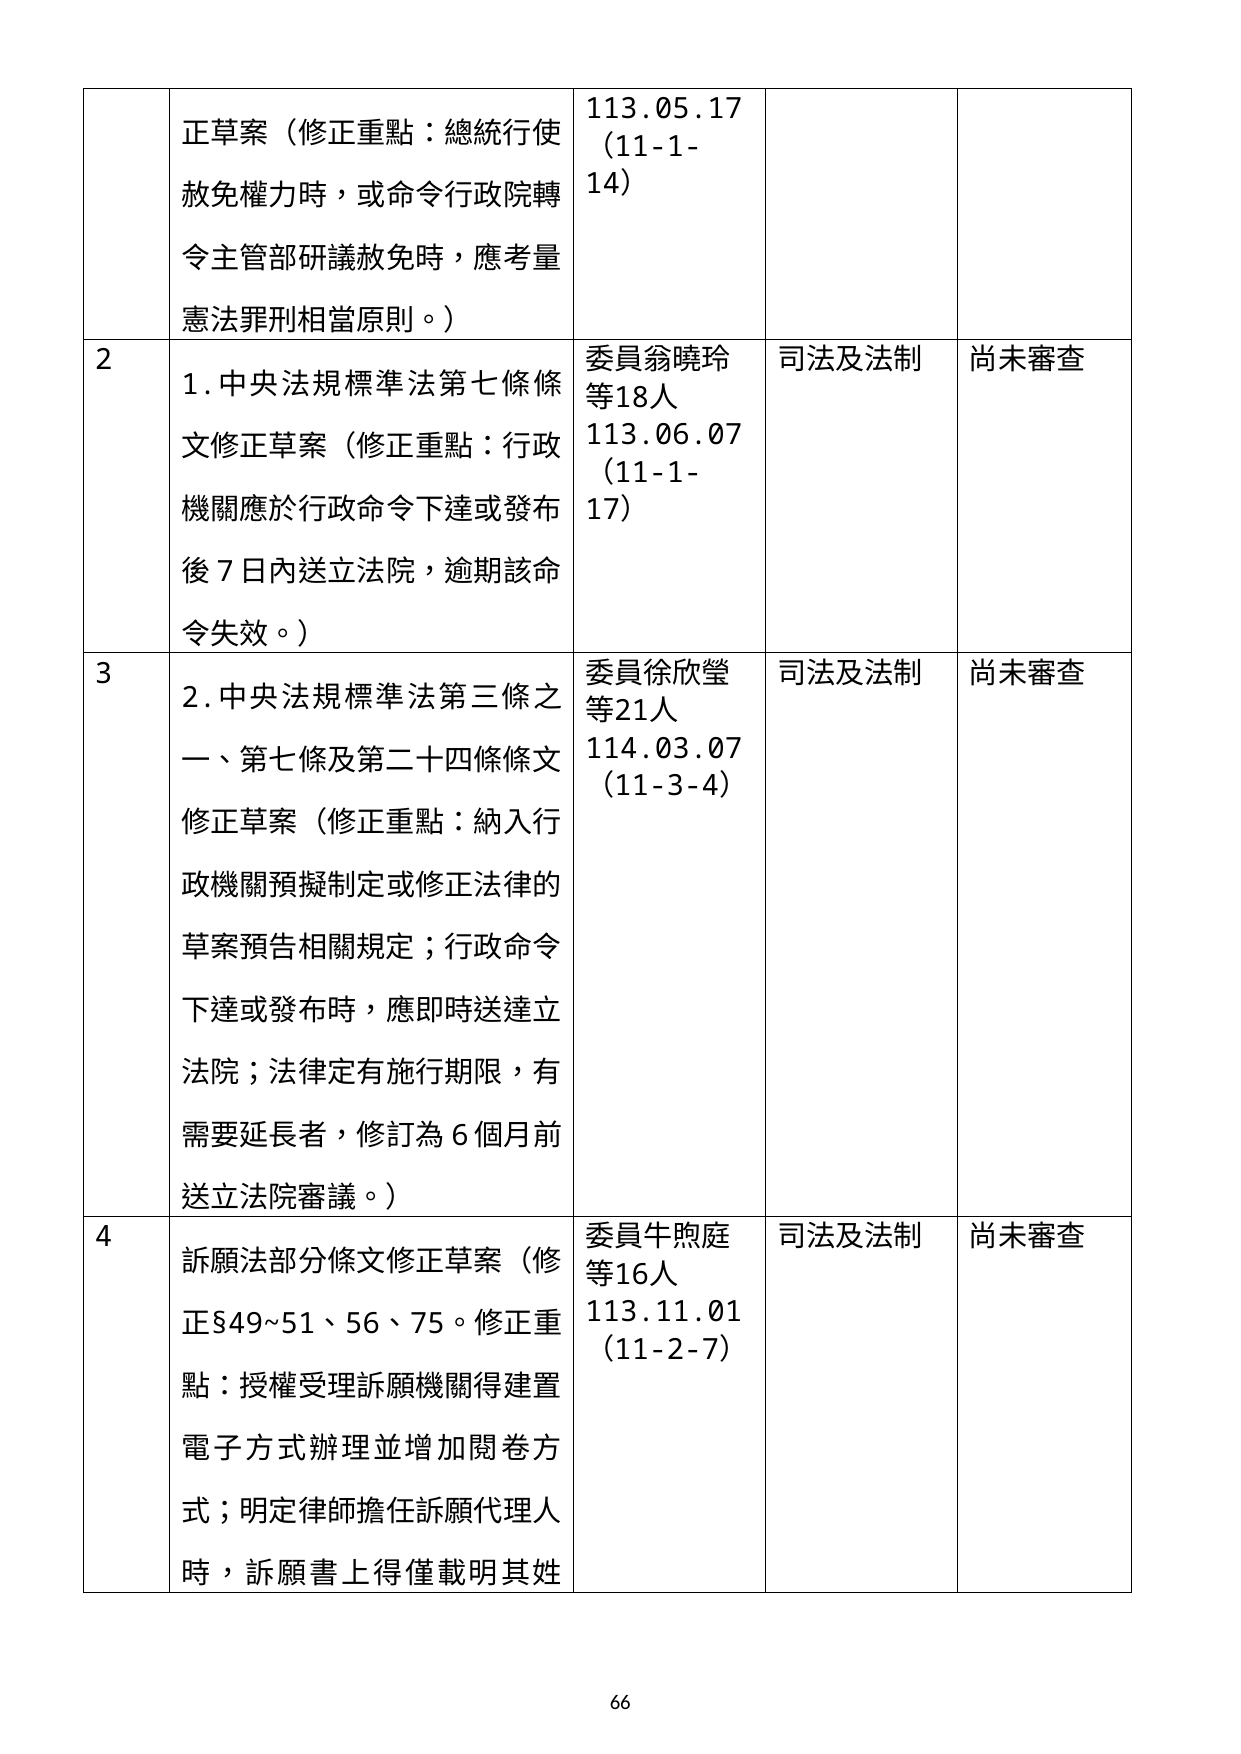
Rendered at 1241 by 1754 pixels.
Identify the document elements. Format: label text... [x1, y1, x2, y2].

table_cell 正草案（修正重點：總統行使赦免權力時，或命令行政院轉令主管部研議赦免時，應考量憲法罪刑相當原則。） [170, 89, 573, 339]
table_cell 委員翁曉玲 等18人 113.06.07 （11-1-17） [574, 340, 765, 652]
table_cell 1.中央法規標準法第七條條文修正草案（修正重點：行政機關應於行政命令下達或發布後7日內送立法院，逾期該命令失效。） [170, 340, 573, 652]
table_cell [84, 89, 169, 339]
table_cell 委員牛煦庭 等16人 113.11.01 （11-2-7） [574, 1217, 765, 1592]
table_cell 司法及法制 [766, 340, 957, 652]
table_cell 訴願法部分條文修正草案（修正§49~51、56、75。修正重點：授權受理訴願機關得建置電子方式辦理並增加閱卷方式；明定律師擔任訴願代理人時，訴願書上得僅載明其姓 [170, 1217, 573, 1592]
table_cell 2.中央法規標準法第三條之一、第七條及第二十四條條文修正草案（修正重點：納入行政機關預擬制定或修正法律的草案預告相關規定；行政命令下達或發布時，應即時送達立法院；法律定有施行期限，有需要延長者，修訂為6個月前送立法院審議。） [170, 653, 573, 1216]
table_cell 委員徐欣瑩 等21人 114.03.07 （11-3-4） [574, 653, 765, 1216]
table_cell 3 [84, 653, 169, 1216]
table_cell 2 [84, 340, 169, 652]
table_cell 司法及法制 [766, 1217, 957, 1592]
table_cell 司法及法制 [766, 653, 957, 1216]
table_cell [766, 89, 957, 339]
table_cell 尚未審查 [958, 653, 1131, 1216]
table_cell 尚未審查 [958, 1217, 1131, 1592]
table_cell 113.05.17 （11-1-14） [574, 89, 765, 339]
table_cell 4 [84, 1217, 169, 1592]
table_cell [958, 89, 1131, 339]
table_cell 尚未審查 [958, 340, 1131, 652]
